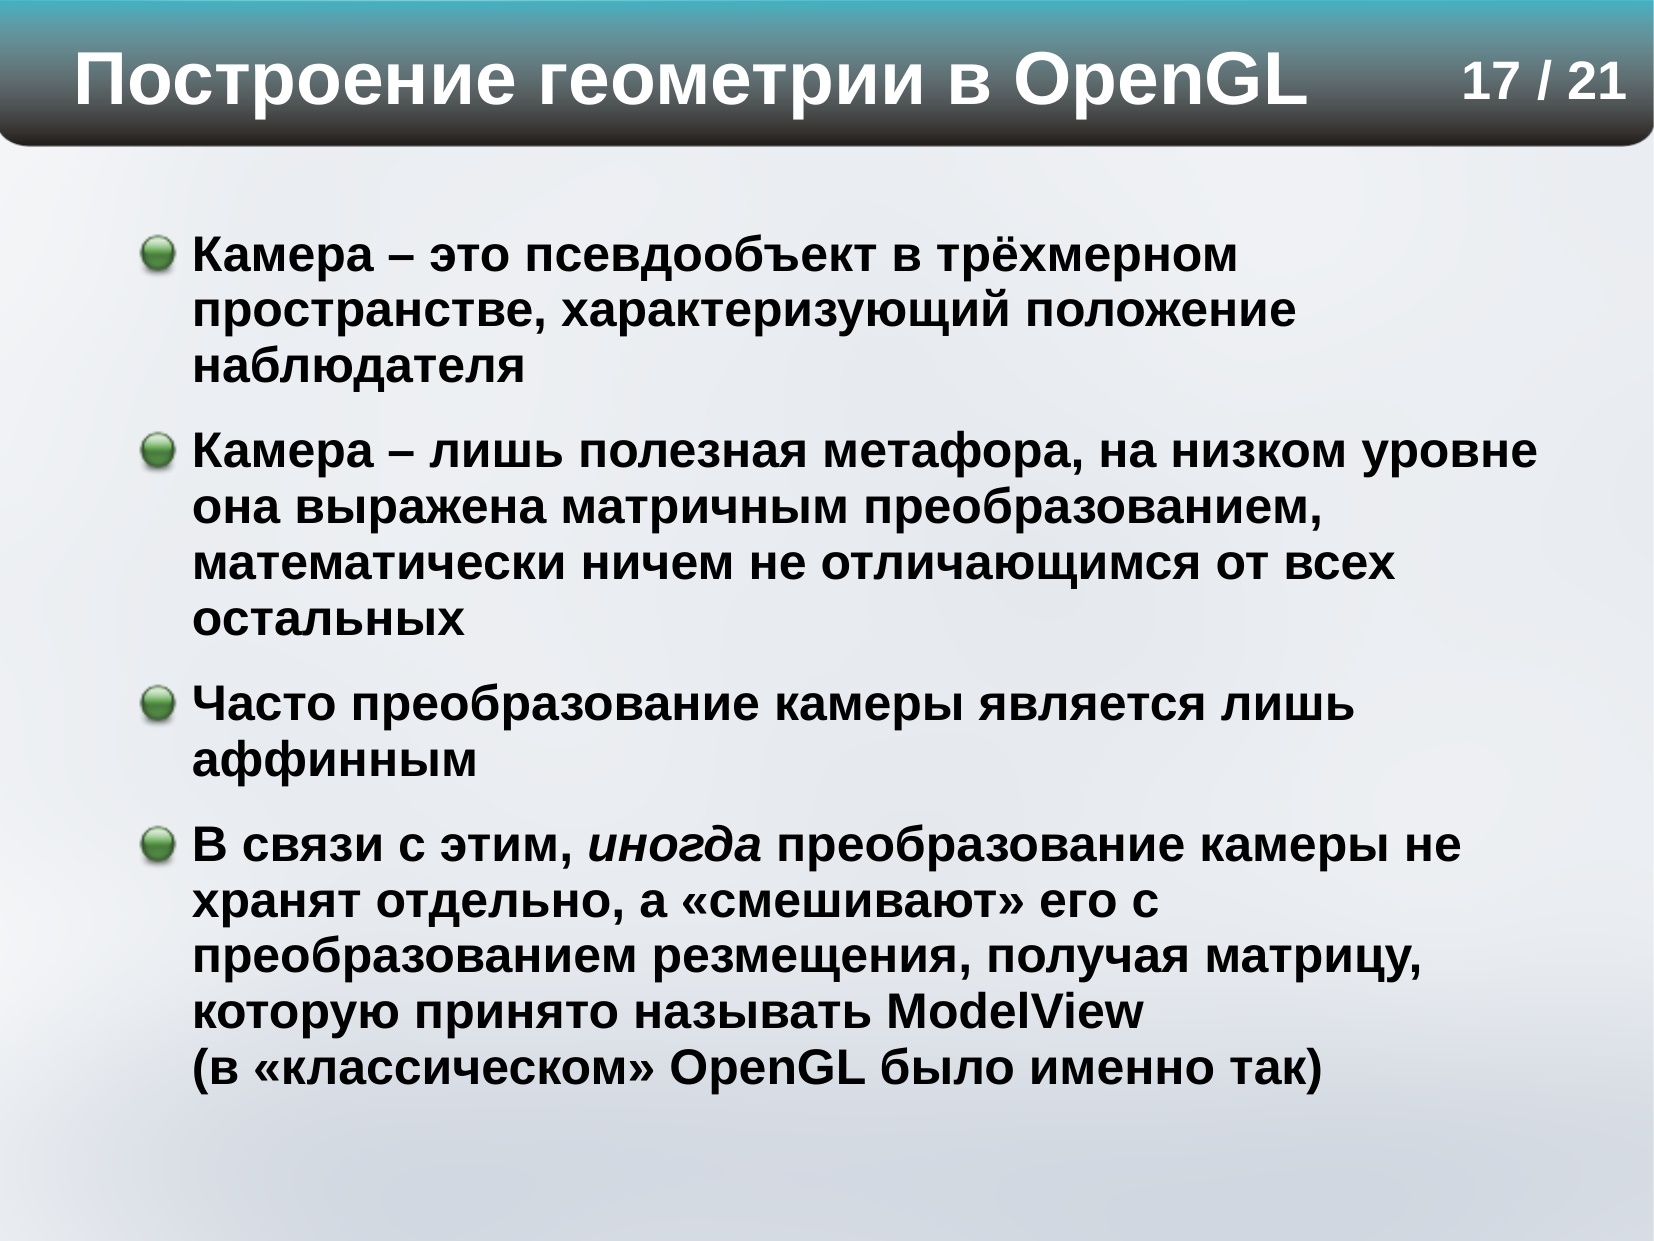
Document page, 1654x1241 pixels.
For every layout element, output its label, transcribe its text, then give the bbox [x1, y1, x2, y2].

text_box Построение геометрии в OpenGL [59, 29, 1418, 129]
picture [0, 0, 1654, 1241]
text_box Камера – это псевдообъект в трёхмерном пространстве, характеризующий положение наблюдателя Камера – лишь полезная метафора, на низком уровне она выражена матричным преобразованием, математически ничем не отличающимся от всех остальных Часто преобразование камеры является лишь аффинным В связи с этим, иногда преобразование камеры не хранят отдельно, а «смешивают» его с преобразованием резмещения, получая матрицу, которую принято называть ModelView (в «классическом» OpenGL было именно так) [118, 218, 1595, 1103]
text_box 7 / 21 [1446, 42, 1654, 179]
